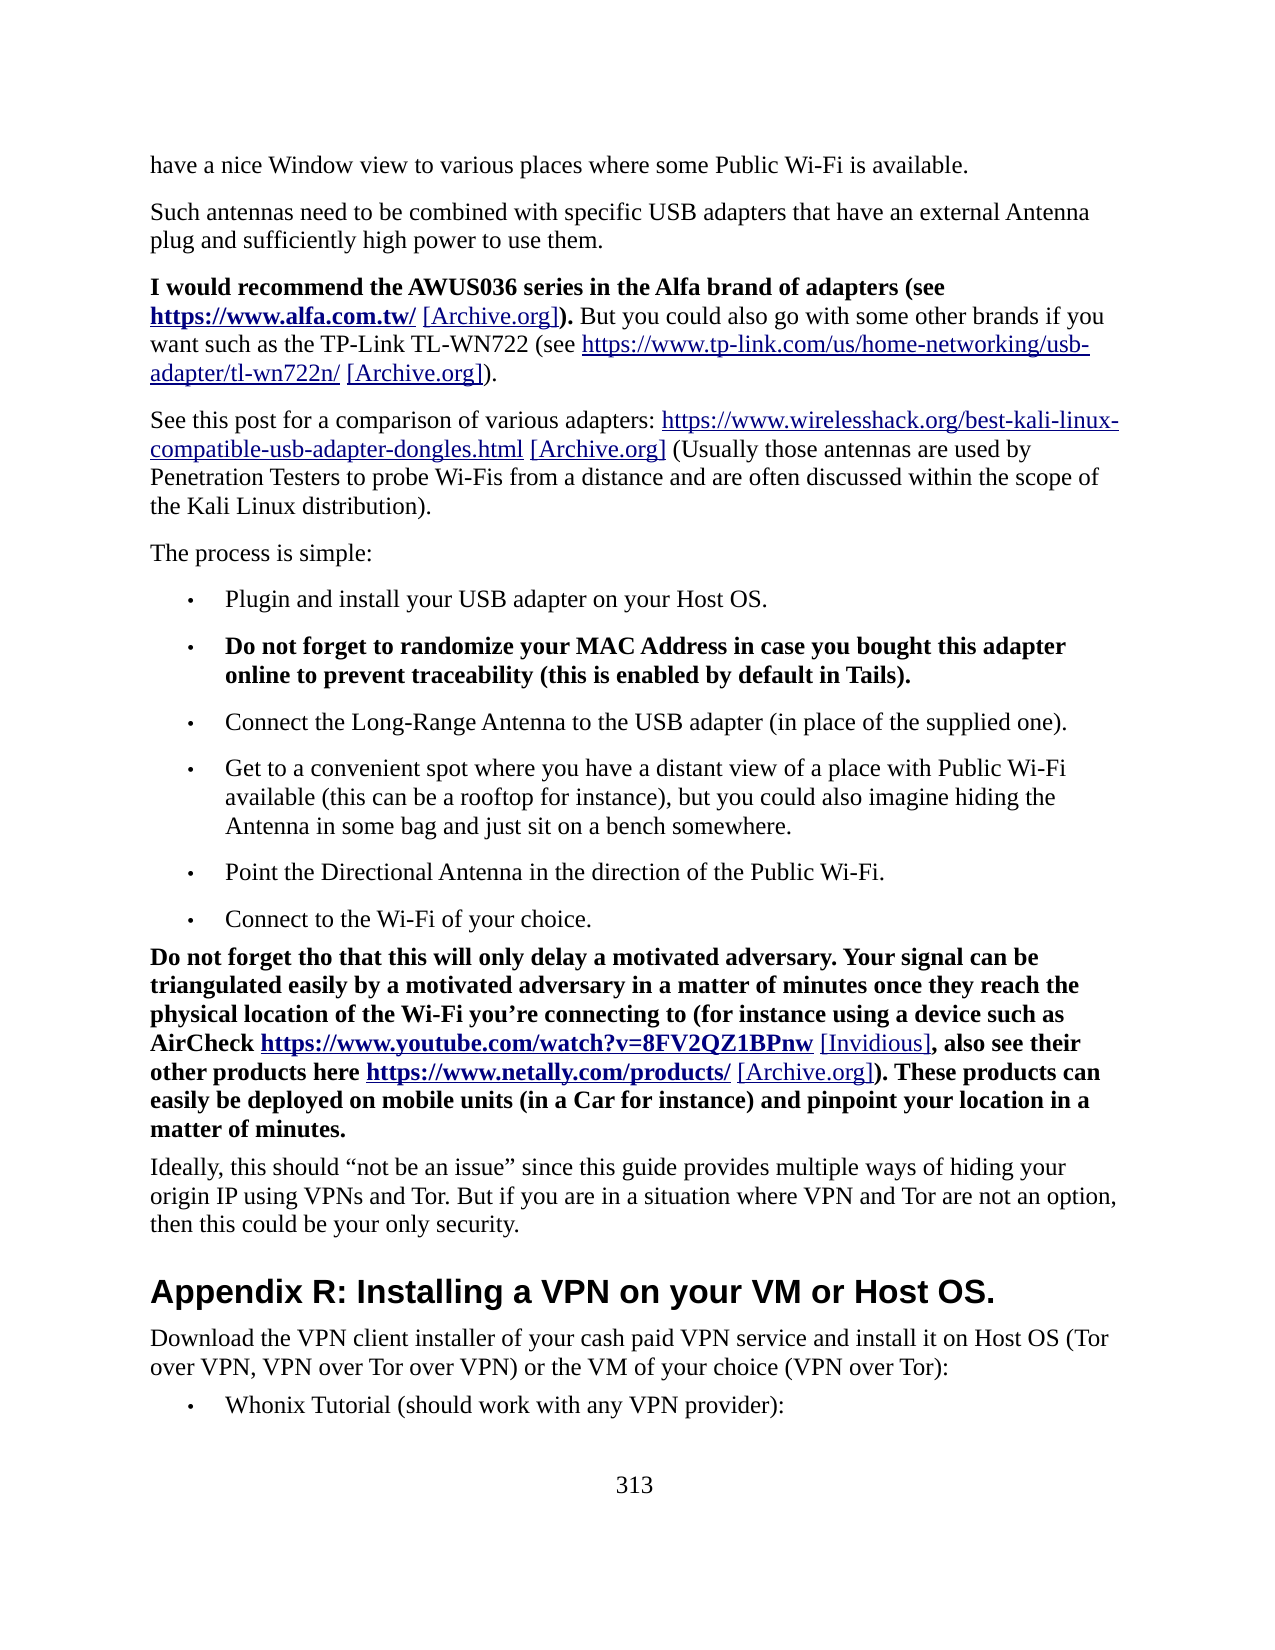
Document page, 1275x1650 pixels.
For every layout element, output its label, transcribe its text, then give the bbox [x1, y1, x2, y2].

text Ideally, this should “not be an issue” since this guide provides multiple ways of hiding your origin IP using VPNs and Tor. But if you are in a situation where VPN and Tor are not an option, then this could be your only security. [150, 1152, 1125, 1238]
text Do not forget tho that this will only delay a motivated adversary. Your signal can be triangulated easily by a motivated adversary in a matter of minutes once they reach the physical location of the Wi-Fi you’re connecting to (for instance using a device such as AirCheck https://www.youtube.com/watch?v=8FV2QZ1BPnw [Invidious], also see their other products here https://www.netally.com/products/ [Archive.org]). These products can easily be deployed on mobile units (in a Car for instance) and pinpoint your location in a matter of minutes. [150, 942, 1125, 1143]
text See this post for a comparison of various adapters: https://www.wirelesshack.org/best-kali-linux-compatible-usb-adapter-dongles.html [Archive.org] (Usually those antennas are used by Penetration Testers to probe Wi-Fis from a distance and are often discussed within the scope of the Kali Linux distribution). [150, 405, 1125, 520]
list Get to a convenient spot where you have a distant view of a place with Public Wi-Fi available (this can be a rooftop for instance), but you could also imagine hiding the Antenna in some bag and just sit on a bench somewhere. [187, 753, 1125, 839]
list Connect to the Wi-Fi of your choice. [187, 904, 1125, 933]
text The process is simple: [150, 538, 1125, 567]
list Whonix Tutorial (should work with any VPN provider): [187, 1390, 1125, 1419]
list Do not forget to randomize your MAC Address in case you bought this adapter online to prevent traceability (this is enabled by default in Tails). [187, 631, 1125, 689]
list Point the Directional Antenna in the direction of the Public Wi-Fi. [187, 857, 1125, 886]
text I would recommend the AWUS036 series in the Alfa brand of adapters (see https://www.alfa.com.tw/ [Archive.org]). But you could also go with some other brands if you want such as the TP-Link TL-WN722 (see https://www.tp-link.com/us/home-networking/usb-adapter/tl-wn722n/ [Archive.org]). [150, 272, 1125, 387]
list Connect the Long-Range Antenna to the USB adapter (in place of the supplied one). [187, 707, 1125, 735]
subtitle Appendix R: Installing a VPN on your VM or Host OS. [150, 1272, 1125, 1311]
text Download the VPN client installer of your cash paid VPN service and install it on Host OS (Tor over VPN, VPN over Tor over VPN) or the VM of your choice (VPN over Tor): [150, 1323, 1125, 1381]
text have a nice Window view to various places where some Public Wi-Fi is available. [150, 150, 1125, 179]
text Such antennas need to be combined with specific USB adapters that have an external Antenna plug and sufficiently high power to use them. [150, 197, 1125, 254]
list Plugin and install your USB adapter on your Host OS. [187, 584, 1125, 613]
